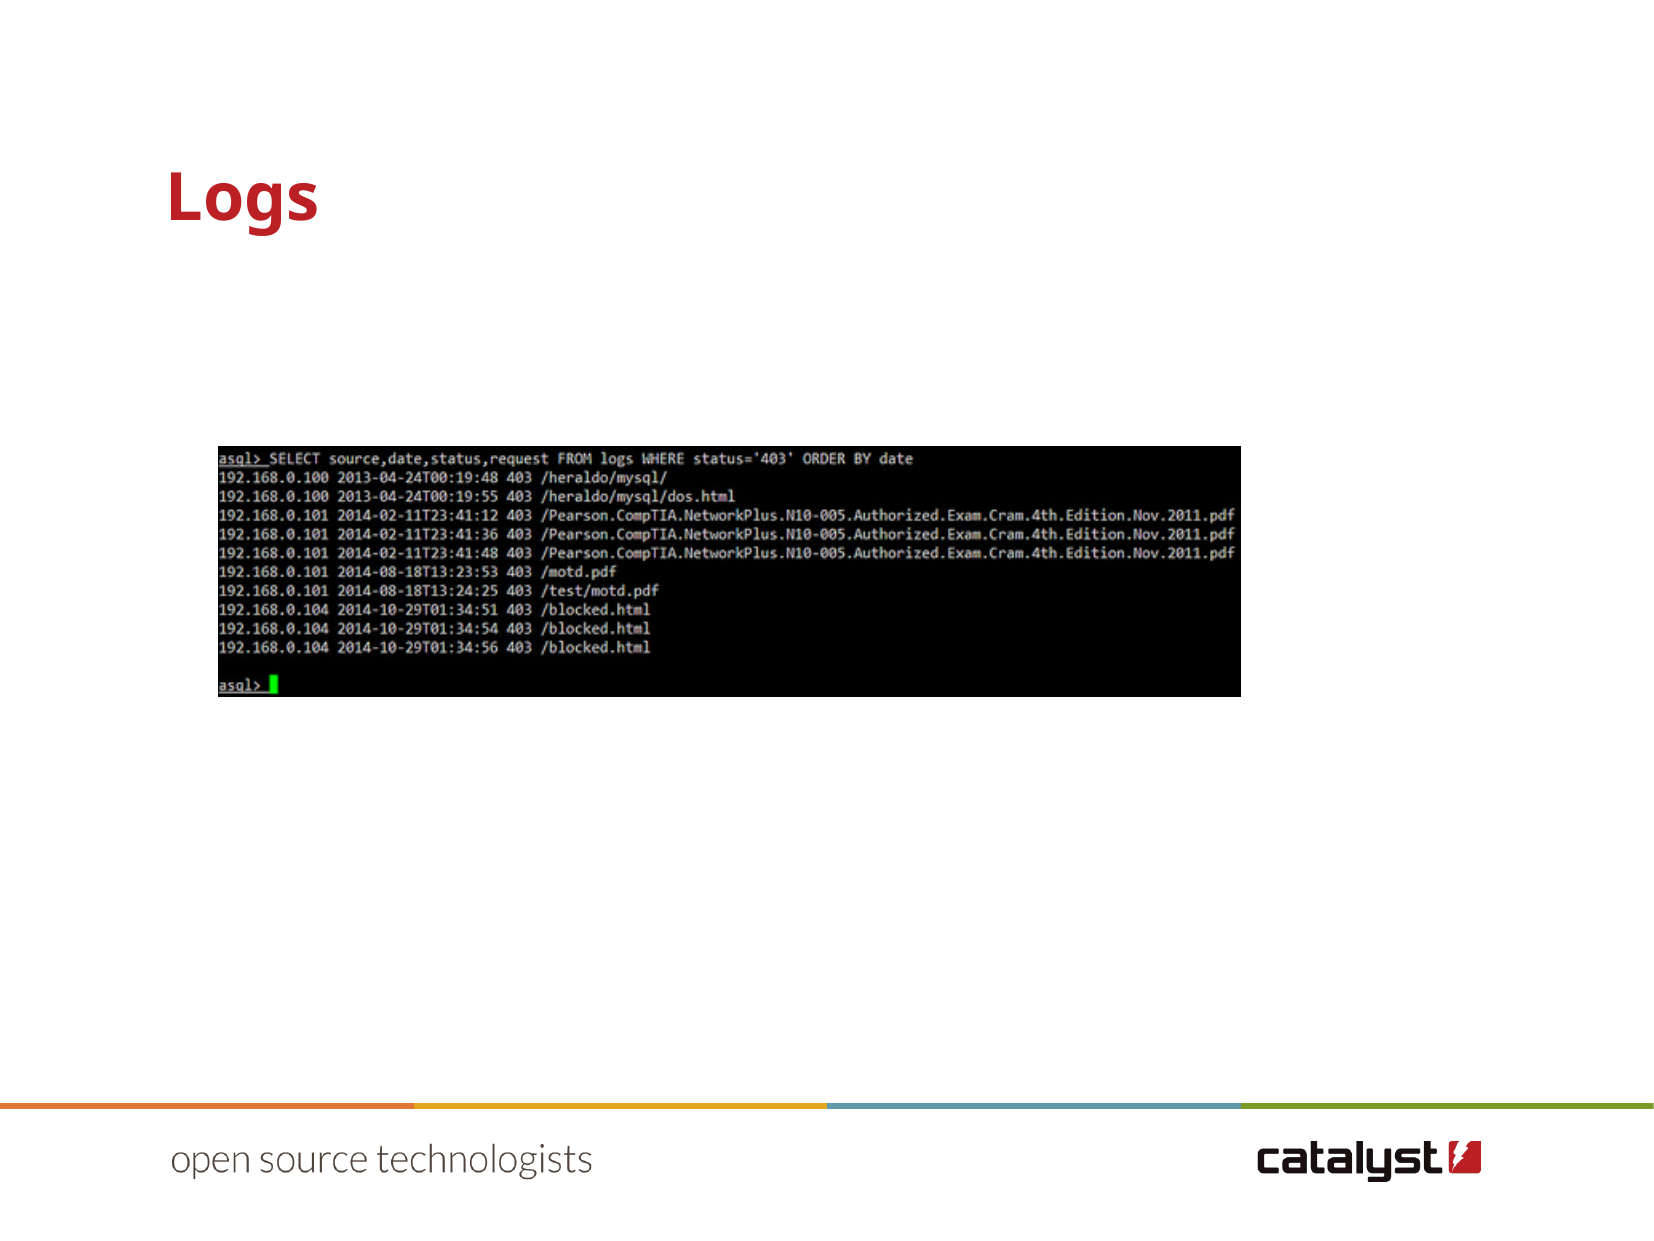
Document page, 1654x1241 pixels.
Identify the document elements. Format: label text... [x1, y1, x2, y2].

title Logs [165, 90, 1489, 298]
picture [0, 1103, 1654, 1182]
picture [218, 446, 1241, 697]
